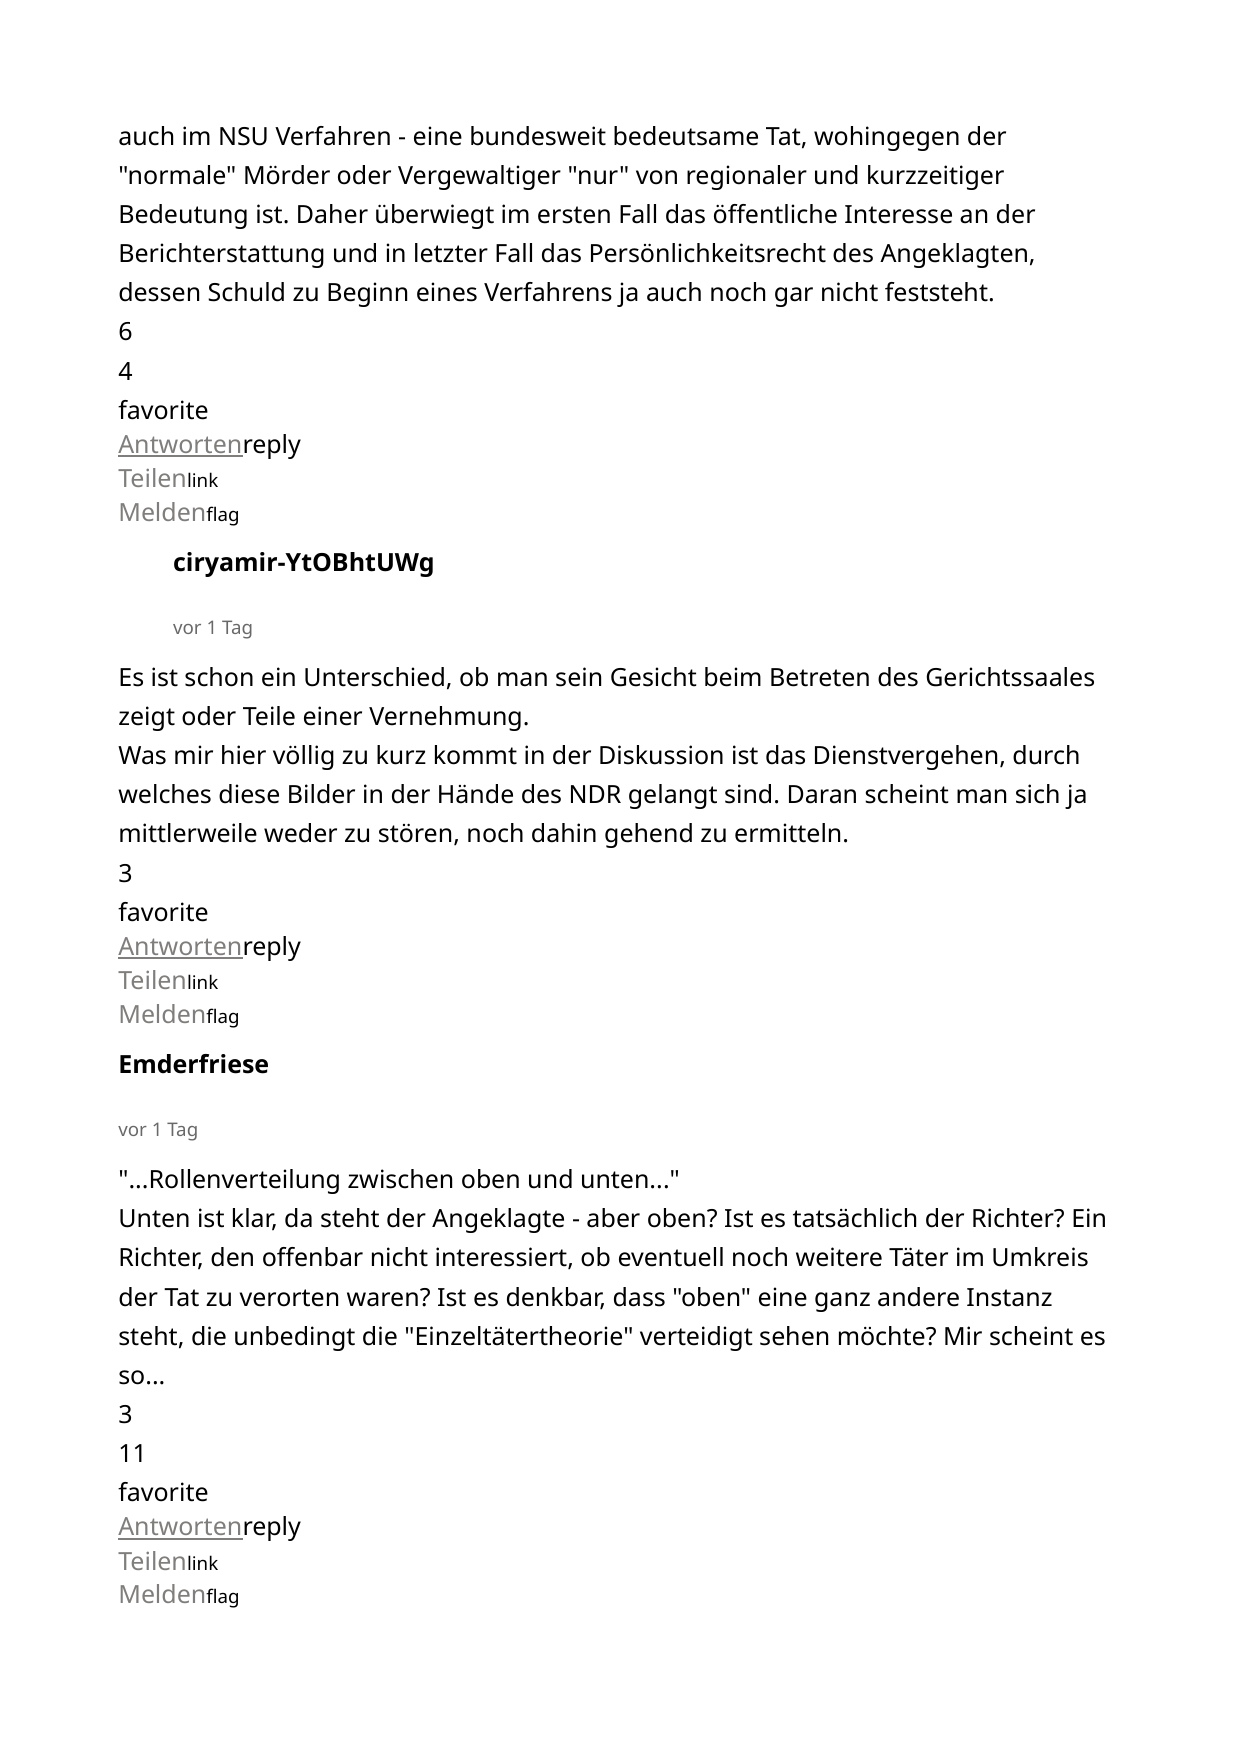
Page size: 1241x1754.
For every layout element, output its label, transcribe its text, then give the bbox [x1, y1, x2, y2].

text favorite [118, 894, 1122, 928]
text Teilenlink [118, 460, 1122, 494]
text 3 [118, 1397, 1122, 1431]
text Emderfriese [118, 1046, 1114, 1080]
text 3 [118, 855, 1122, 889]
text vor 1 Tag [173, 614, 1117, 640]
text favorite [118, 1475, 1122, 1509]
text Es ist schon ein Unterschied, ob man sein Gesicht beim Betreten des Gerichtssaales zeigt oder Teile einer Vernehmung. Was mir hier völlig zu kurz kommt in der Diskussion ist das Dienstvergehen, durch welches diese Bilder in der Hände des NDR gelangt sind. Daran scheint man sich ja mittlerweile weder zu stören, noch dahin gehend zu ermitteln. [118, 659, 1122, 850]
text ciryamir-YtOBhtUWg [173, 544, 1114, 578]
text Antwortenreply [118, 426, 1122, 460]
text Meldenflag [118, 1577, 1122, 1611]
text auch im NSU Verfahren - eine bundesweit bedeutsame Tat, wohingegen der "normale" Mörder oder Vergewaltiger "nur" von regionaler und kurzzeitiger Bedeutung ist. Daher überwiegt im ersten Fall das öffentliche Interesse an der Berichterstattung und in letzter Fall das Persönlichkeitsrecht des Angeklagten, dessen Schuld zu Beginn eines Verfahrens ja auch noch gar nicht feststeht. [118, 118, 1122, 309]
text Teilenlink [118, 1543, 1122, 1577]
text 11 [118, 1436, 1122, 1470]
text vor 1 Tag [118, 1117, 1117, 1142]
text 6 [118, 314, 1122, 348]
text Antwortenreply [118, 928, 1122, 963]
text Meldenflag [118, 997, 1122, 1031]
text 4 [118, 353, 1122, 387]
text Teilenlink [118, 963, 1122, 997]
text Antwortenreply [118, 1509, 1122, 1543]
text Meldenflag [118, 494, 1122, 528]
text "...Rollenverteilung zwischen oben und unten..." Unten ist klar, da steht der Angeklagte - aber oben? Ist es tatsächlich der Richter? Ein Richter, den offenbar nicht interessiert, ob eventuell noch weitere Täter im Umkreis der Tat zu verorten waren? Ist es denkbar, dass "oben" eine ganz andere Instanz steht, die unbedingt die "Einzeltätertheorie" verteidigt sehen möchte? Mir scheint es so... [118, 1162, 1122, 1392]
text favorite [118, 392, 1122, 426]
